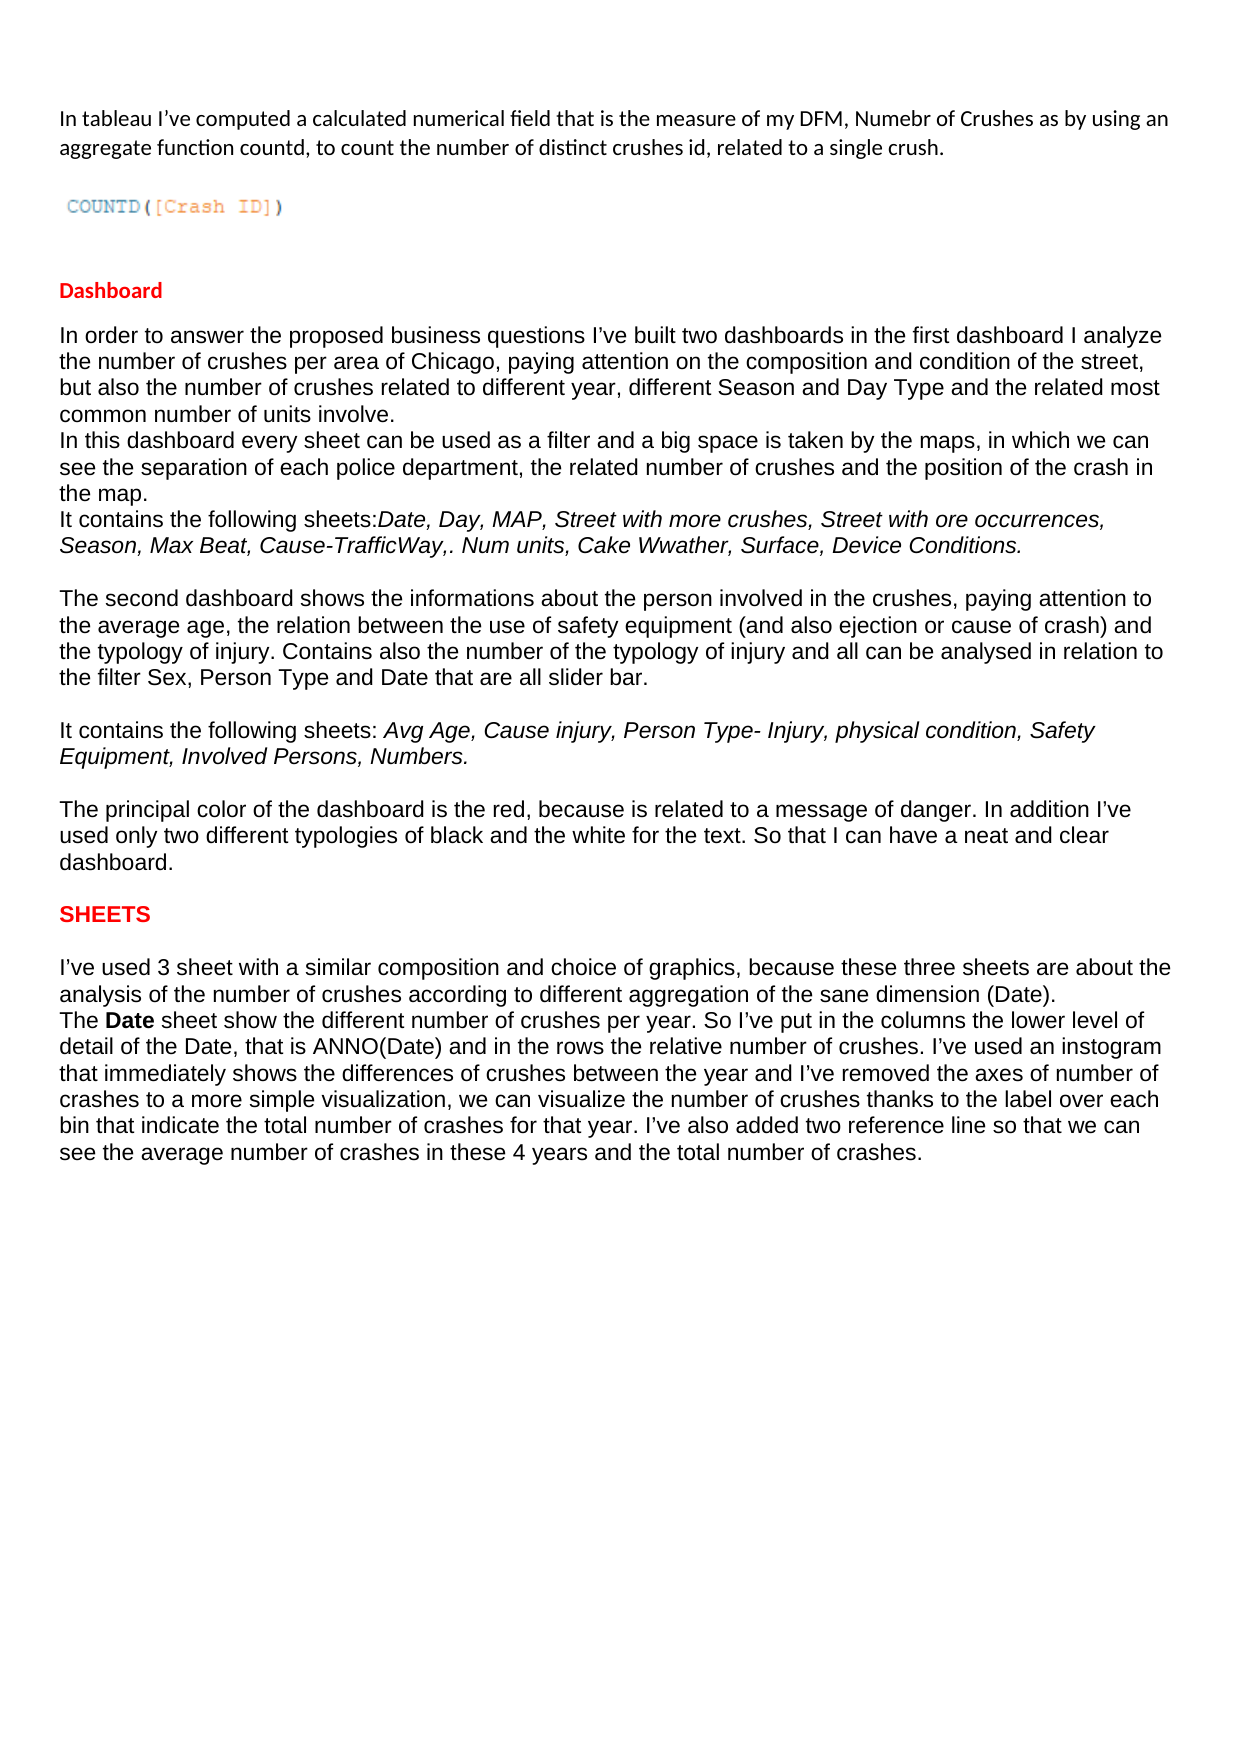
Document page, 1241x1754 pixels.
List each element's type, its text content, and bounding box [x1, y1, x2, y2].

text It contains the following sheets: Avg Age, Cause injury, Person Type- Injury, physical condition, Safety Equipment, Involved Persons, Numbers. [59, 717, 1181, 770]
text In order to answer the proposed business questions I’ve built two dashboards in the first dashboard I analyze [59, 322, 1181, 348]
text In tableau I’ve computed a calculated numerical field that is the measure of my DFM, Numebr of Crushes as by using an aggregate function countd, to count the number of distinct crushes id, related to a single crush. [59, 104, 1181, 161]
text SHEETS [59, 901, 1181, 928]
text I’ve used 3 sheet with a similar composition and choice of graphics, because these three sheets are about the analysis of the number of crushes according to different aggregation of the sane dimension (Date). [59, 954, 1181, 1007]
text The Date sheet show the different number of crushes per year. So I’ve put in the columns the lower level of detail of the Date, that is ANNO(Date) and in the rows the relative number of crushes. I’ve used an instogram that immediately shows the differences of crushes between the year and I’ve removed the axes of number of crashes to a more simple visualization, we can visualize the number of crushes thanks to the label over each bin that indicate the total number of crashes for that year. I’ve also added two reference line so that we can see the average number of crashes in these 4 years and the total number of crashes. [59, 1007, 1181, 1165]
text The principal color of the dashboard is the red, because is related to a message of danger. In addition I’ve used only two different typologies of black and the white for the text. So that I can have a neat and clear dashboard. [59, 796, 1181, 875]
text The second dashboard shows the informations about the person involved in the crushes, paying attention to the average age, the relation between the use of safety equipment (and also ejection or cause of crash) and the typology of injury. Contains also the number of the typology of injury and all can be analysed in relation to the filter Sex, Person Type and Date that are all slider bar. [59, 585, 1181, 691]
text In this dashboard every sheet can be used as a filter and a big space is taken by the maps, in which we can see the separation of each police department, the related number of crushes and the position of the crash in the map. [59, 427, 1181, 506]
text It contains the following sheets:Date, Day, MAP, Street with more crushes, Street with ore occurrences, Season, Max Beat, Cause-TrafficWay,. Num units, Cake Wwather, Surface, Device Conditions. [59, 506, 1181, 559]
text the number of crushes per area of Chicago, paying attention on the composition and condition of the street, but also the number of crushes related to different year, different Season and Day Type and the related most common number of units involve. [59, 348, 1181, 427]
text Dashboard [59, 276, 1181, 304]
